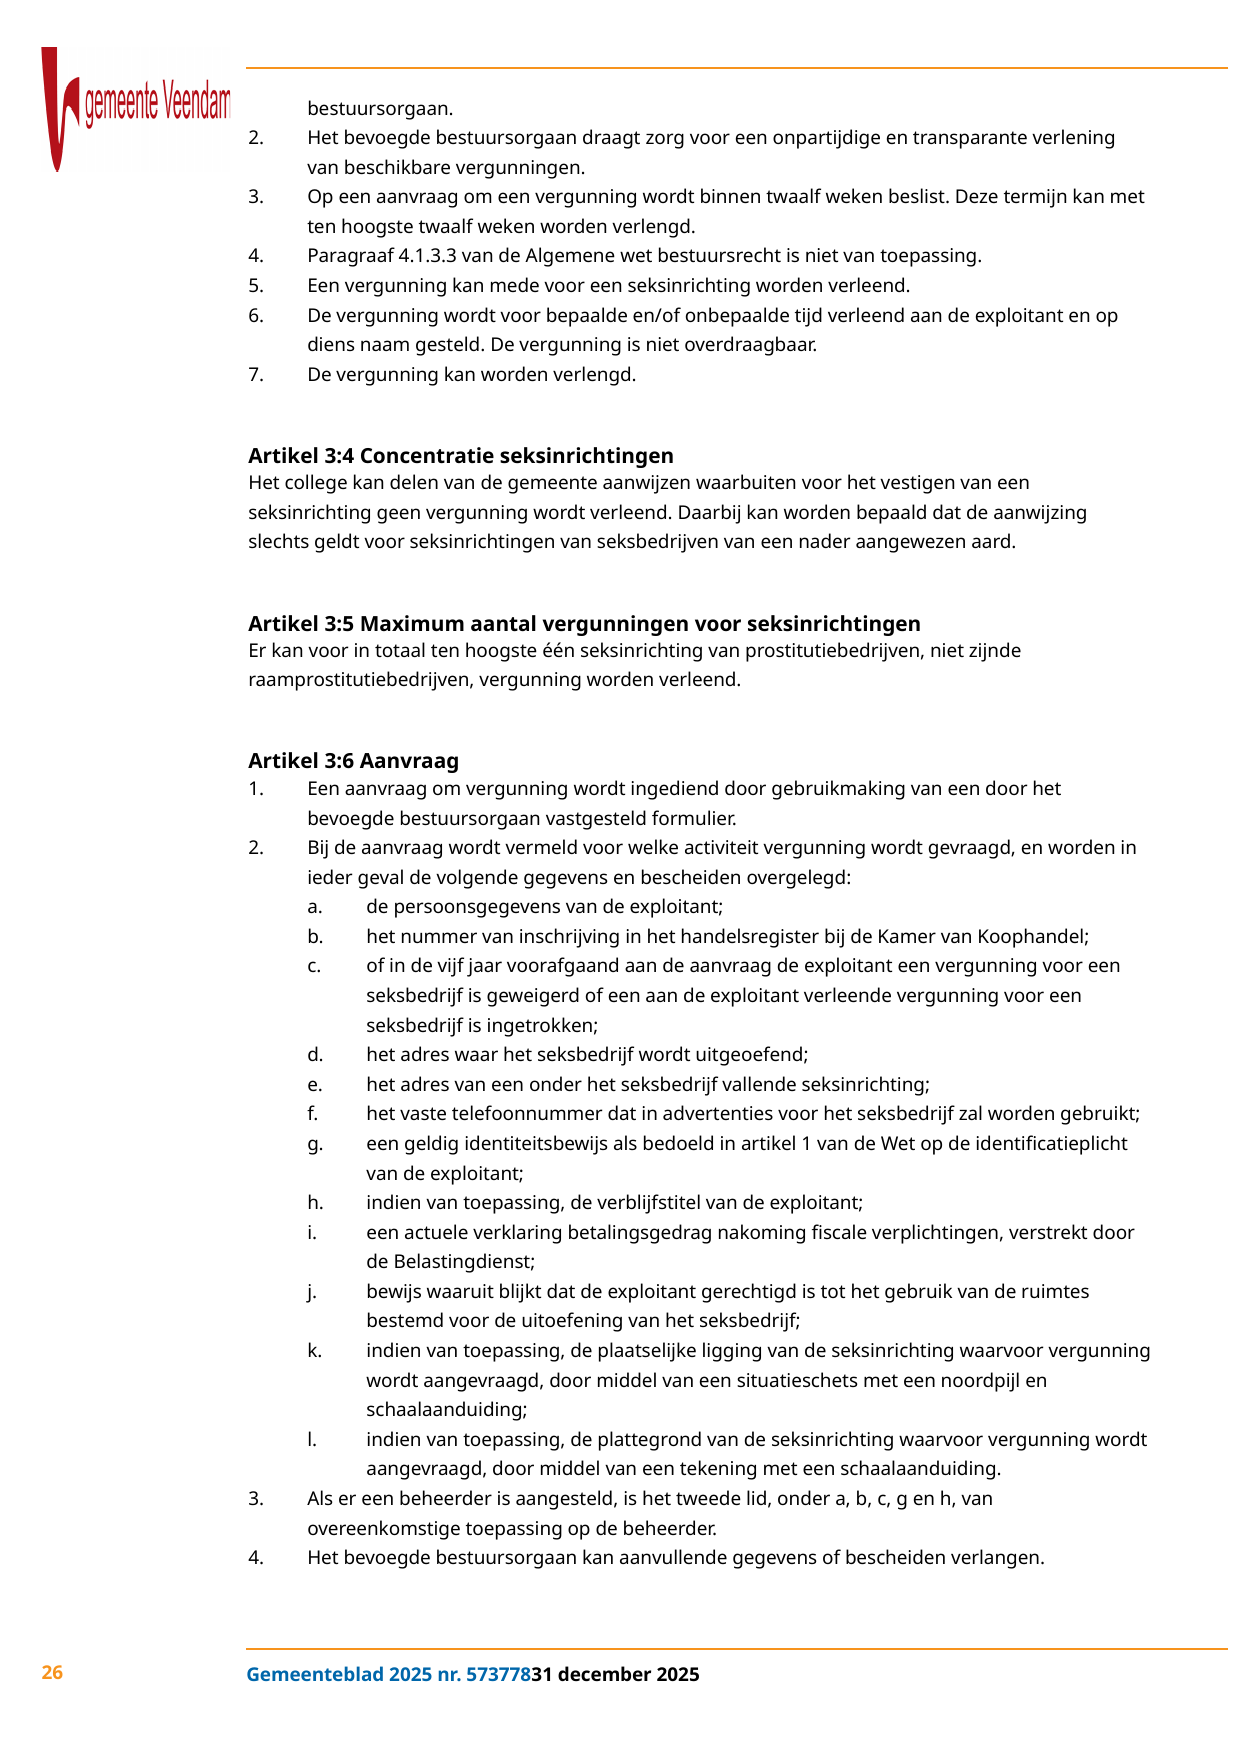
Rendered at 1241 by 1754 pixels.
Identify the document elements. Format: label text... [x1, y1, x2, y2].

list Een aanvraag om vergunning wordt ingediend door gebruikmaking van een door het bevoegde bestuursorgaan vastgesteld formulier. [248, 775, 1152, 830]
list Het bevoegde bestuursorgaan draagt zorg voor een onpartijdige en transparante verlening van beschikbare vergunningen. [248, 124, 1152, 180]
list het adres van een onder het seksbedrijf vallende seksinrichting; [307, 1071, 1152, 1097]
list Als er een beheerder is aangesteld, is het tweede lid, onder a, b, c, g en h, van overeenkomstige toepassing op de beheerder. [248, 1485, 1152, 1540]
list of in de vijf jaar voorafgaand aan de aanvraag de exploitant een vergunning voor een seksbedrijf is geweigerd of een aan de exploitant verleende vergunning voor een seksbedrijf is ingetrokken; [307, 953, 1152, 1037]
list indien van toepassing, de plaatselijke ligging van de seksinrichting waarvoor vergunning wordt aangevraagd, door middel van een situatieschets met een noordpijl en schaalaanduiding; [307, 1337, 1152, 1422]
list het vaste telefoonnummer dat in advertenties voor het seksbedrijf zal worden gebruikt; [307, 1101, 1152, 1126]
list Een vergunning kan mede voor een seksinrichting worden verleend. [248, 272, 1152, 298]
picture [41, 47, 231, 172]
text Artikel 3:6 Aanvraag [248, 747, 1152, 775]
list indien van toepassing, de verblijfstitel van de exploitant; [307, 1189, 1152, 1215]
list Bij de aanvraag wordt vermeld voor welke activiteit vergunning wordt gevraagd, en worden in ieder geval de volgende gegevens en bescheiden overgelegd: [248, 834, 1152, 889]
list een geldig identiteitsbewijs als bedoeld in artikel 1 van de Wet op de identificatieplicht van de exploitant; [307, 1130, 1152, 1185]
list bewijs waaruit blijkt dat de exploitant gerechtigd is tot het gebruik van de ruimtes bestemd voor de uitoefening van het seksbedrijf; [307, 1278, 1152, 1333]
list een actuele verklaring betalingsgedrag nakoming fiscale verplichtingen, verstrekt door de Belastingdienst; [307, 1219, 1152, 1274]
list Op een aanvraag om een vergunning wordt binnen twaalf weken beslist. Deze termijn kan met ten hoogste twaalf weken worden verlengd. [248, 183, 1152, 239]
list De vergunning kan worden verlengd. [248, 361, 1152, 387]
text Er kan voor in totaal ten hoogste één seksinrichting van prostitutiebedrijven, niet zijnde raamprostitutiebedrijven, vergunning worden verleend. [248, 637, 1152, 692]
list Het bevoegde bestuursorgaan kan aanvullende gegevens of bescheiden verlangen. [248, 1544, 1152, 1570]
text Artikel 3:4 Concentratie seksinrichtingen [248, 441, 1152, 469]
list de persoonsgegevens van de exploitant; [307, 893, 1152, 919]
list het adres waar het seksbedrijf wordt uitgeoefend; [307, 1041, 1152, 1067]
text Artikel 3:5 Maximum aantal vergunningen voor seksinrichtingen [248, 609, 1152, 637]
list Paragraaf 4.1.3.3 van de Algemene wet bestuursrecht is niet van toepassing. [248, 243, 1152, 268]
list bestuursorgaan. [248, 95, 1152, 121]
list indien van toepassing, de plattegrond van de seksinrichting waarvoor vergunning wordt aangevraagd, door middel van een tekening met een schaalaanduiding. [307, 1426, 1152, 1481]
text Het college kan delen van de gemeente aanwijzen waarbuiten voor het vestigen van een seksinrichting geen vergunning wordt verleend. Daarbij kan worden bepaald dat de aanwijzing slechts geldt voor seksinrichtingen van seksbedrijven van een nader aangewezen aard. [248, 469, 1152, 554]
list De vergunning wordt voor bepaalde en/of onbepaalde tijd verleend aan de exploitant en op diens naam gesteld. De vergunning is niet overdraagbaar. [248, 302, 1152, 357]
list het nummer van inschrijving in het handelsregister bij de Kamer van Koophandel; [307, 923, 1152, 949]
